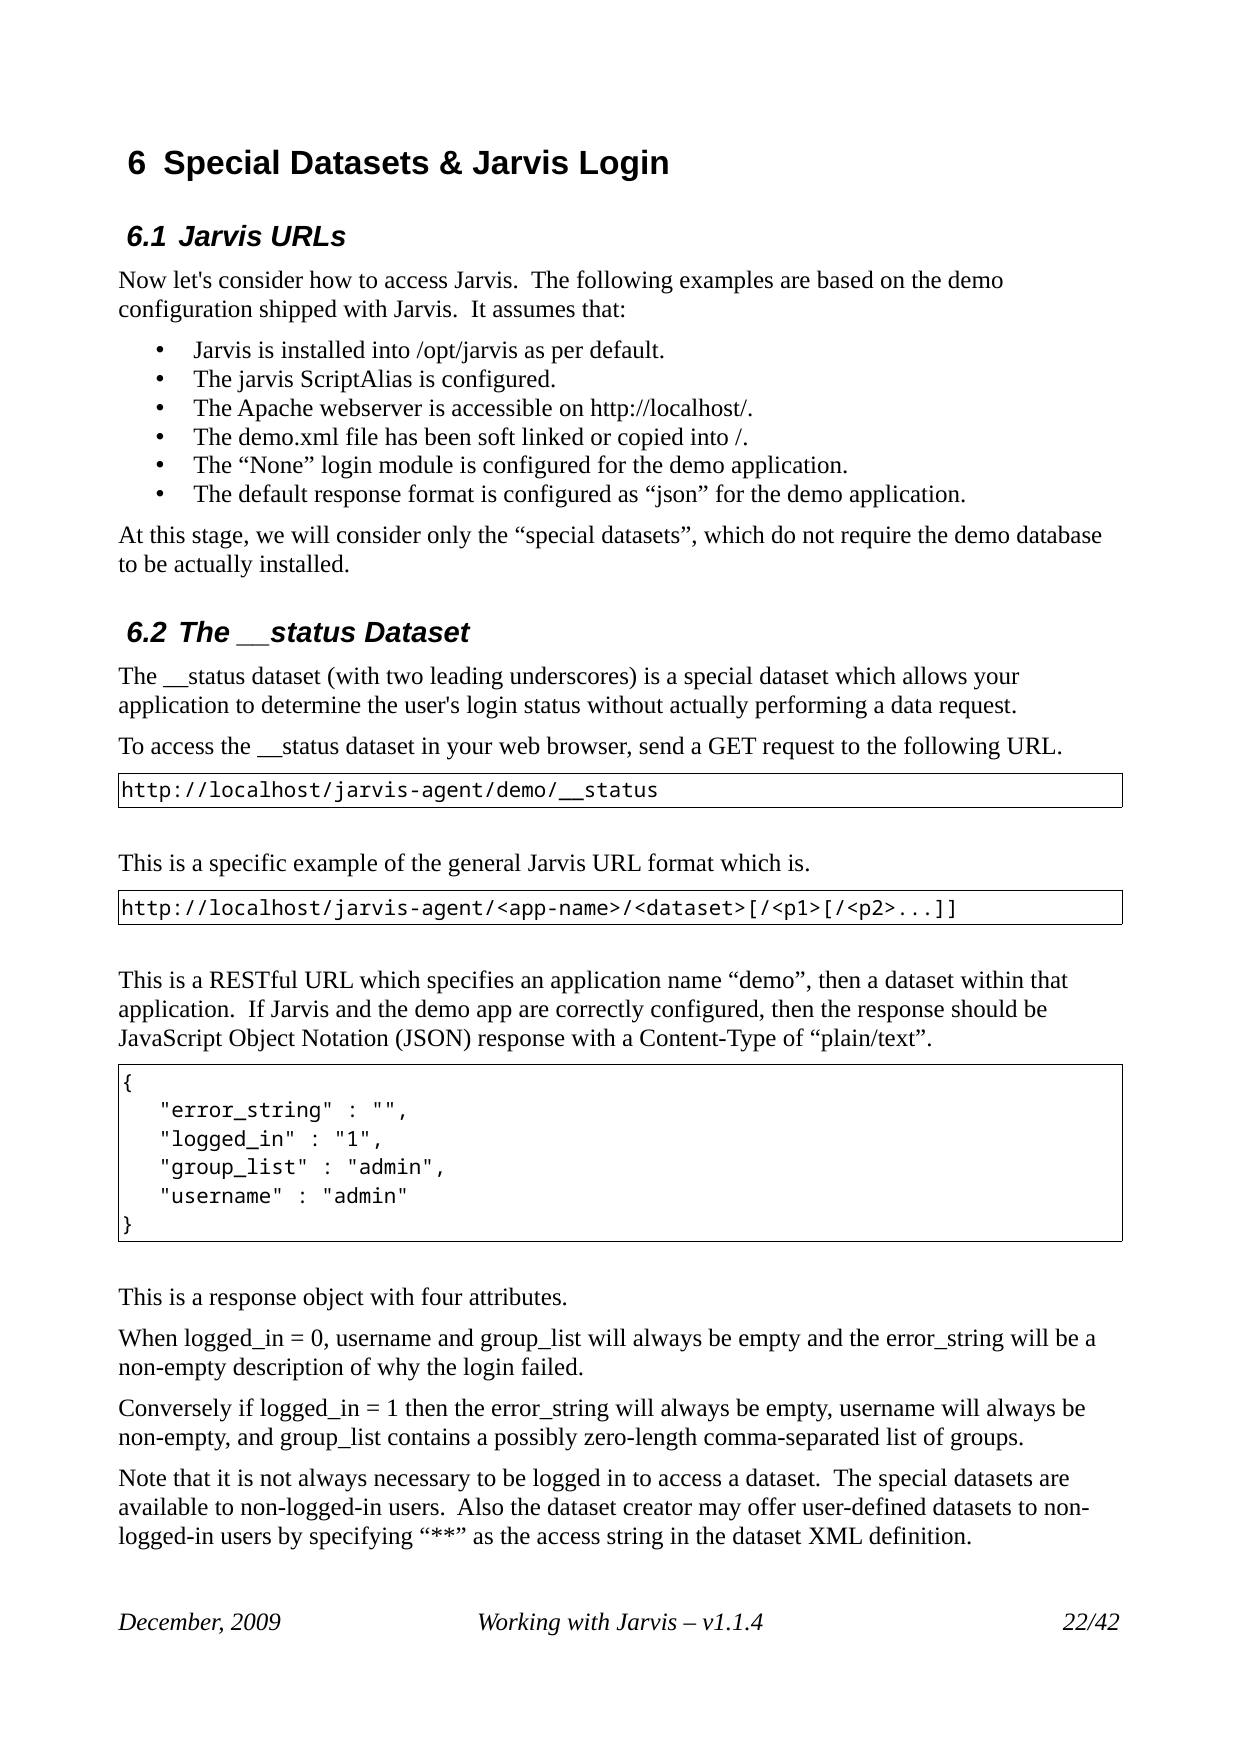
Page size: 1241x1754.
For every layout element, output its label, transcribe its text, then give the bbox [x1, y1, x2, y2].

list The default response format is configured as “json” for the demo application. [156, 479, 1122, 508]
list The “None” login module is configured for the demo application. [156, 450, 1122, 479]
text { [119, 1065, 1122, 1092]
text } [119, 1206, 1122, 1241]
subtitle The __status Dataset [118, 615, 1122, 649]
text Note that it is not always necessary to be logged in to access a dataset. The special datasets are available to non-logged-in users. Also the dataset creator may offer user-defined datasets to non-logged-in users by specifying “**” as the access string in the dataset XML definition. [118, 1463, 1122, 1549]
text "error_string" : "", [119, 1092, 1122, 1121]
text http://localhost/jarvis-agent/<app-name>/<dataset>[/<p1>[/<p2>...]] [119, 891, 1122, 924]
text To access the __status dataset in your web browser, send a GET request to the following URL. [118, 731, 1122, 760]
text When logged_in = 0, username and group_list will always be empty and the error_string will be a non-empty description of why the login failed. [118, 1323, 1122, 1381]
subtitle Jarvis URLs [118, 219, 1122, 253]
list Jarvis is installed into /opt/jarvis as per default. [156, 335, 1122, 364]
text "username" : "admin" [119, 1178, 1122, 1206]
text At this stage, we will consider only the “special datasets”, which do not require the demo database to be actually installed. [118, 520, 1122, 578]
text Now let's consider how to access Jarvis. The following examples are based on the demo configuration shipped with Jarvis. It assumes that: [118, 265, 1122, 323]
subtitle Special Datasets & Jarvis Login [118, 143, 1122, 182]
text http://localhost/jarvis-agent/demo/__status [119, 774, 1122, 807]
text Conversely if logged_in = 1 then the error_string will always be empty, username will always be non-empty, and group_list contains a possibly zero-length comma-separated list of groups. [118, 1393, 1122, 1451]
list The demo.xml file has been soft linked or copied into /. [156, 422, 1122, 450]
text This is a response object with four attributes. [118, 1282, 1122, 1311]
text The __status dataset (with two leading underscores) is a special dataset which allows your application to determine the user's login status without actually performing a data request. [118, 661, 1122, 719]
text This is a specific example of the general Jarvis URL format which is. [118, 848, 1122, 877]
text "logged_in" : "1", [119, 1121, 1122, 1149]
list The jarvis ScriptAlias is configured. [156, 364, 1122, 393]
text This is a RESTful URL which specifies an application name “demo”, then a dataset within that application. If Jarvis and the demo app are correctly configured, then the response should be JavaScript Object Notation (JSON) response with a Content-Type of “plain/text”. [118, 965, 1122, 1052]
text "group_list" : "admin", [119, 1149, 1122, 1178]
list The Apache webserver is accessible on http://localhost/. [156, 393, 1122, 422]
